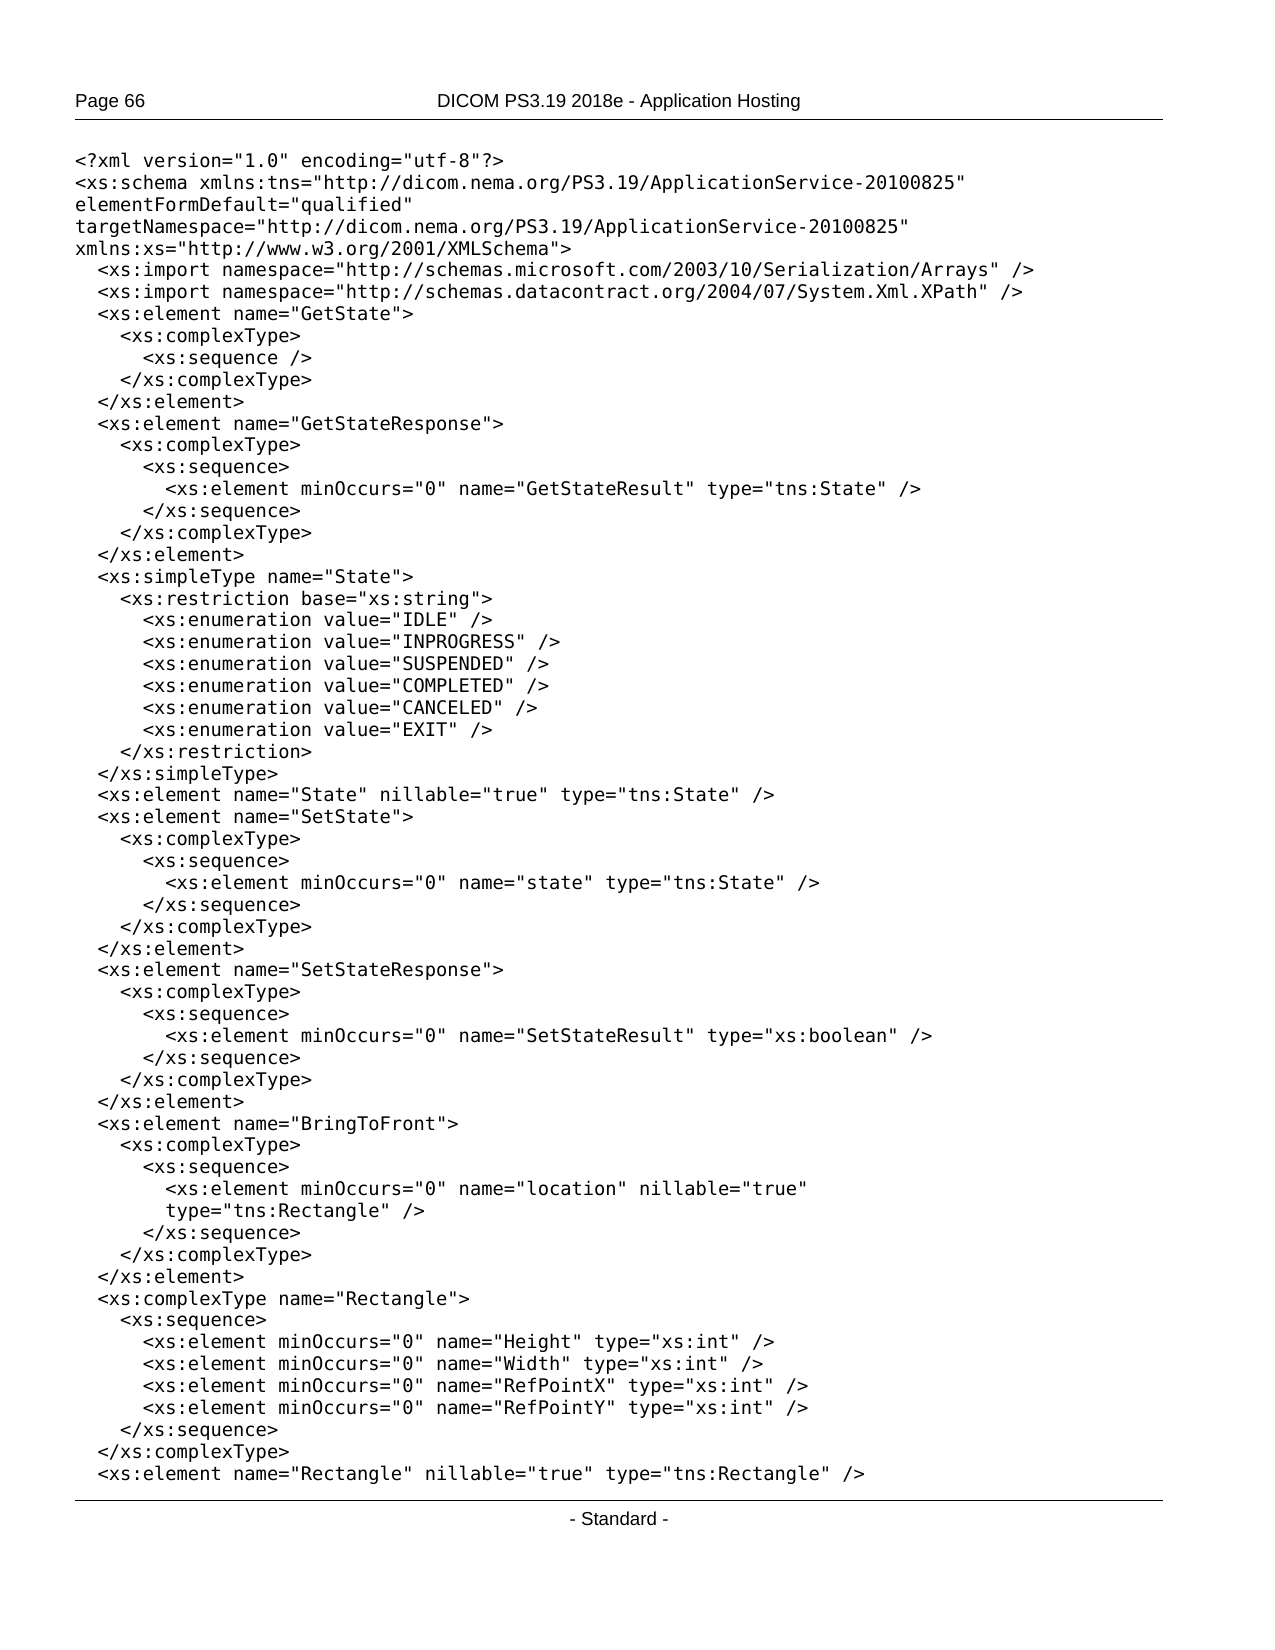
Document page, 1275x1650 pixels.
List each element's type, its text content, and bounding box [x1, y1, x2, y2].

text <?xml version="1.0" encoding="utf-8"?> <xs:schema xmlns:tns="http://dicom.nema.org/PS3.19/ApplicationService-20100825" elementFormDefault="qualified" targetNamespace="http://dicom.nema.org/PS3.19/ApplicationService-20100825" xmlns:xs="http://www.w3.org/2001/XMLSchema"> <xs:import namespace="http://schemas.microsoft.com/2003/10/Serialization/Arrays" /> <xs:import namespace="http://schemas.datacontract.org/2004/07/System.Xml.XPath" /> <xs:element name="GetState"> <xs:complexType> <xs:sequence /> </xs:complexType> </xs:element> <xs:element name="GetStateResponse"> <xs:complexType> <xs:sequence> <xs:element minOccurs="0" name="GetStateResult" type="tns:State" /> </xs:sequence> </xs:complexType> </xs:element> <xs:simpleType name="State"> <xs:restriction base="xs:string"> <xs:enumeration value="IDLE" /> <xs:enumeration value="INPROGRESS" /> <xs:enumeration value="SUSPENDED" /> <xs:enumeration value="COMPLETED" /> <xs:enumeration value="CANCELED" /> <xs:enumeration value="EXIT" /> </xs:restriction> </xs:simpleType> <xs:element name="State" nillable="true" type="tns:State" /> <xs:element name="SetState"> <xs:complexType> <xs:sequence> <xs:element minOccurs="0" name="state" type="tns:State" /> </xs:sequence> </xs:complexType> </xs:element> <xs:element name="SetStateResponse"> <xs:complexType> <xs:sequence> <xs:element minOccurs="0" name="SetStateResult" type="xs:boolean" /> </xs:sequence> </xs:complexType> </xs:element> <xs:element name="BringToFront"> <xs:complexType> <xs:sequence> <xs:element minOccurs="0" name="location" nillable="true" type="tns:Rectangle" /> </xs:sequence> </xs:complexType> </xs:element> <xs:complexType name="Rectangle"> <xs:sequence> <xs:element minOccurs="0" name="Height" type="xs:int" /> <xs:element minOccurs="0" name="Width" type="xs:int" /> <xs:element minOccurs="0" name="RefPointX" type="xs:int" /> <xs:element minOccurs="0" name="RefPointY" type="xs:int" /> </xs:sequence> </xs:complexType> <xs:element name="Rectangle" nillable="true" type="tns:Rectangle" /> [75, 150, 1162, 1484]
